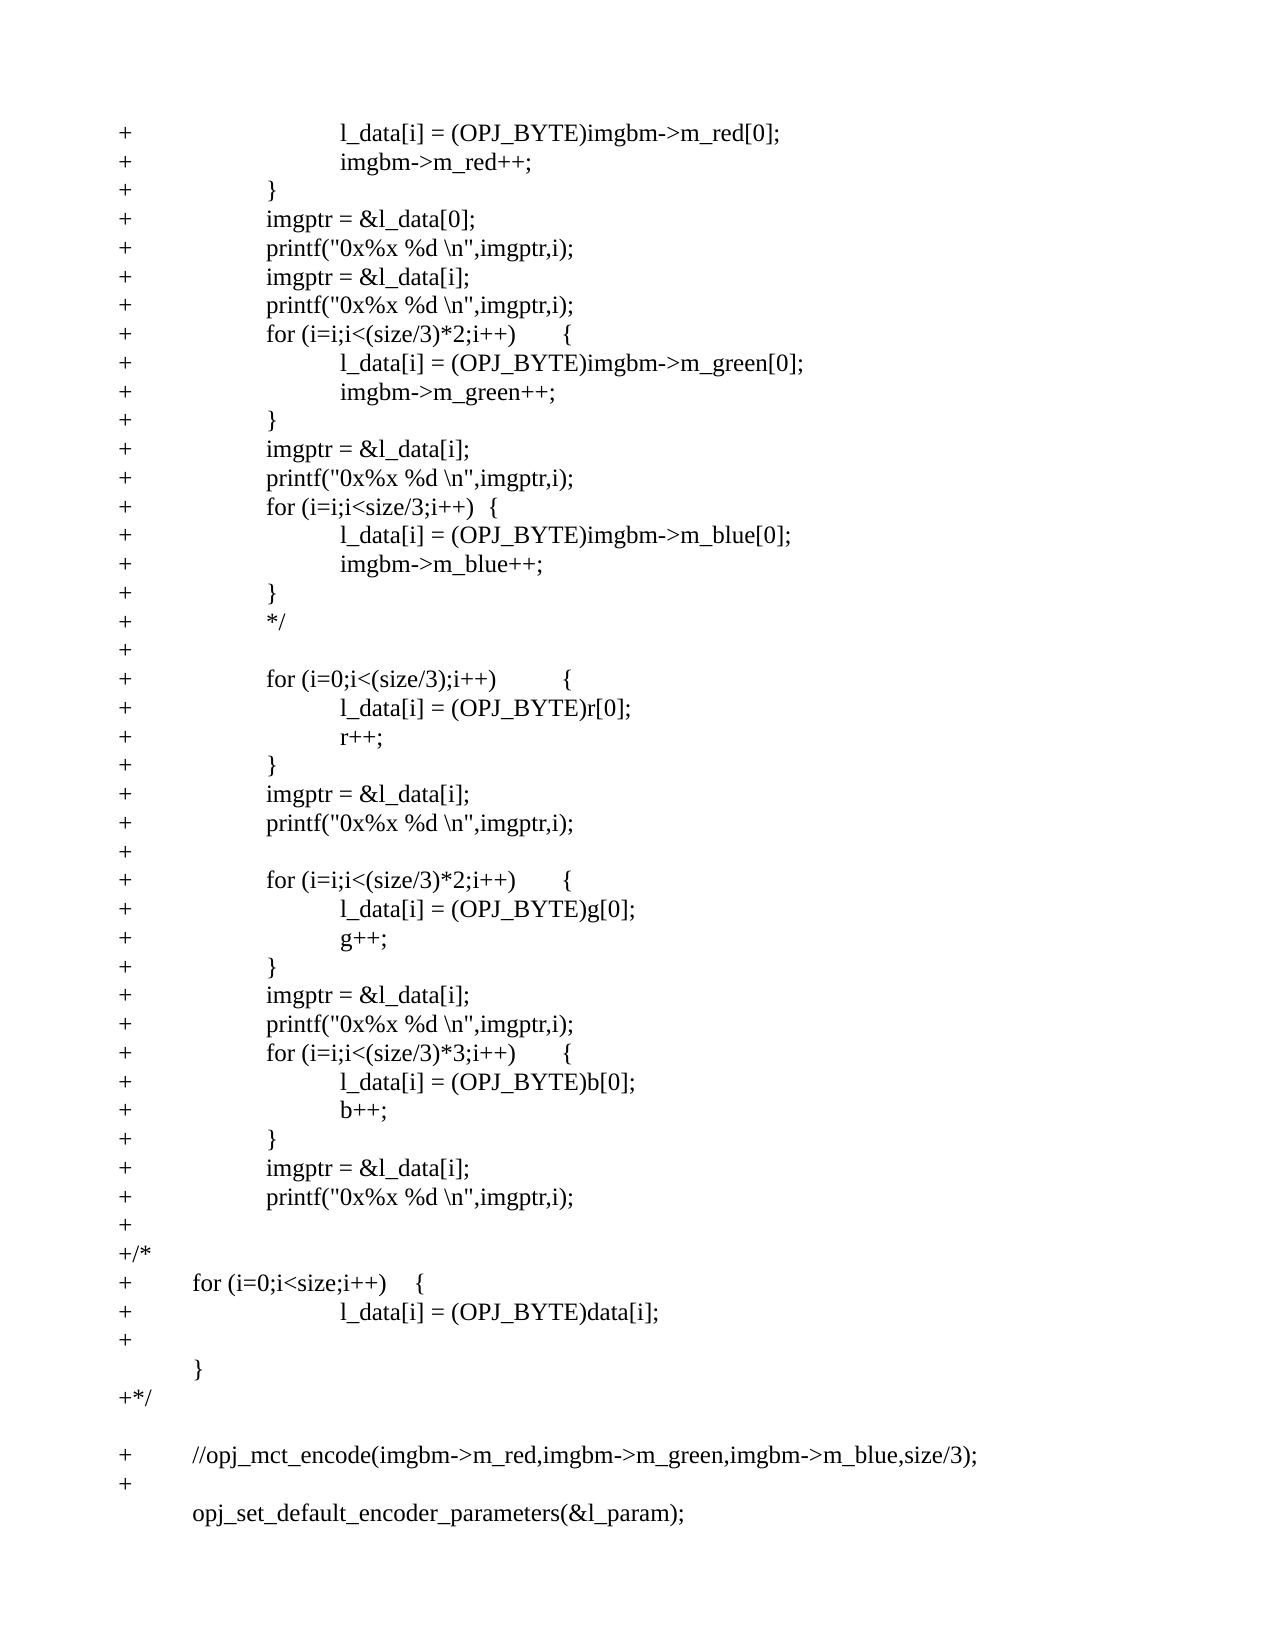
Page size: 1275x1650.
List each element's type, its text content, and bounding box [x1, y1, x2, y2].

text + } [118, 176, 1157, 204]
text + } [118, 952, 1157, 981]
text +/* [118, 1239, 1157, 1268]
text + imgptr = &l_data[i]; [118, 434, 1157, 463]
text + l_data[i] = (OPJ_BYTE)data[i]; [118, 1297, 1157, 1326]
text + [118, 1469, 1157, 1498]
text + printf("0x%x %d \n",imgptr,i); [118, 1009, 1157, 1038]
text + imgbm->m_blue++; [118, 549, 1157, 578]
text + [118, 636, 1157, 664]
text + l_data[i] = (OPJ_BYTE)b[0]; [118, 1067, 1157, 1096]
text + imgbm->m_red++; [118, 147, 1157, 176]
text + imgptr = &l_data[i]; [118, 1153, 1157, 1182]
text + [118, 837, 1157, 866]
text + [118, 1326, 1157, 1354]
text + l_data[i] = (OPJ_BYTE)imgbm->m_green[0]; [118, 348, 1157, 377]
text + printf("0x%x %d \n",imgptr,i); [118, 808, 1157, 837]
text + printf("0x%x %d \n",imgptr,i); [118, 463, 1157, 492]
text } [118, 1354, 1157, 1383]
text + [118, 1211, 1157, 1239]
text + imgptr = &l_data[i]; [118, 779, 1157, 808]
text + printf("0x%x %d \n",imgptr,i); [118, 233, 1157, 262]
text + l_data[i] = (OPJ_BYTE)r[0]; [118, 693, 1157, 722]
text + } [118, 406, 1157, 434]
text + for (i=0;i<size;i++) { [118, 1268, 1157, 1297]
text + for (i=i;i<(size/3)*3;i++) { [118, 1038, 1157, 1067]
text + g++; [118, 923, 1157, 952]
text + imgptr = &l_data[i]; [118, 262, 1157, 291]
text + for (i=i;i<(size/3)*2;i++) { [118, 866, 1157, 894]
text + imgptr = &l_data[i]; [118, 981, 1157, 1009]
text + l_data[i] = (OPJ_BYTE)imgbm->m_red[0]; [118, 118, 1157, 147]
text + l_data[i] = (OPJ_BYTE)g[0]; [118, 894, 1157, 923]
text + printf("0x%x %d \n",imgptr,i); [118, 291, 1157, 319]
text opj_set_default_encoder_parameters(&l_param); [118, 1498, 1157, 1527]
text + imgbm->m_green++; [118, 377, 1157, 406]
text + l_data[i] = (OPJ_BYTE)imgbm->m_blue[0]; [118, 521, 1157, 549]
text + imgptr = &l_data[0]; [118, 204, 1157, 233]
text + for (i=i;i<(size/3)*2;i++) { [118, 319, 1157, 348]
text + r++; [118, 722, 1157, 751]
text + */ [118, 607, 1157, 636]
text + } [118, 1124, 1157, 1153]
text +*/ [118, 1383, 1157, 1412]
text + printf("0x%x %d \n",imgptr,i); [118, 1182, 1157, 1211]
text + } [118, 751, 1157, 779]
text + for (i=i;i<size/3;i++) { [118, 492, 1157, 521]
text + for (i=0;i<(size/3);i++) { [118, 664, 1157, 693]
text + } [118, 578, 1157, 607]
text + b++; [118, 1096, 1157, 1124]
text + //opj_mct_encode(imgbm->m_red,imgbm->m_green,imgbm->m_blue,size/3); [118, 1441, 1157, 1469]
